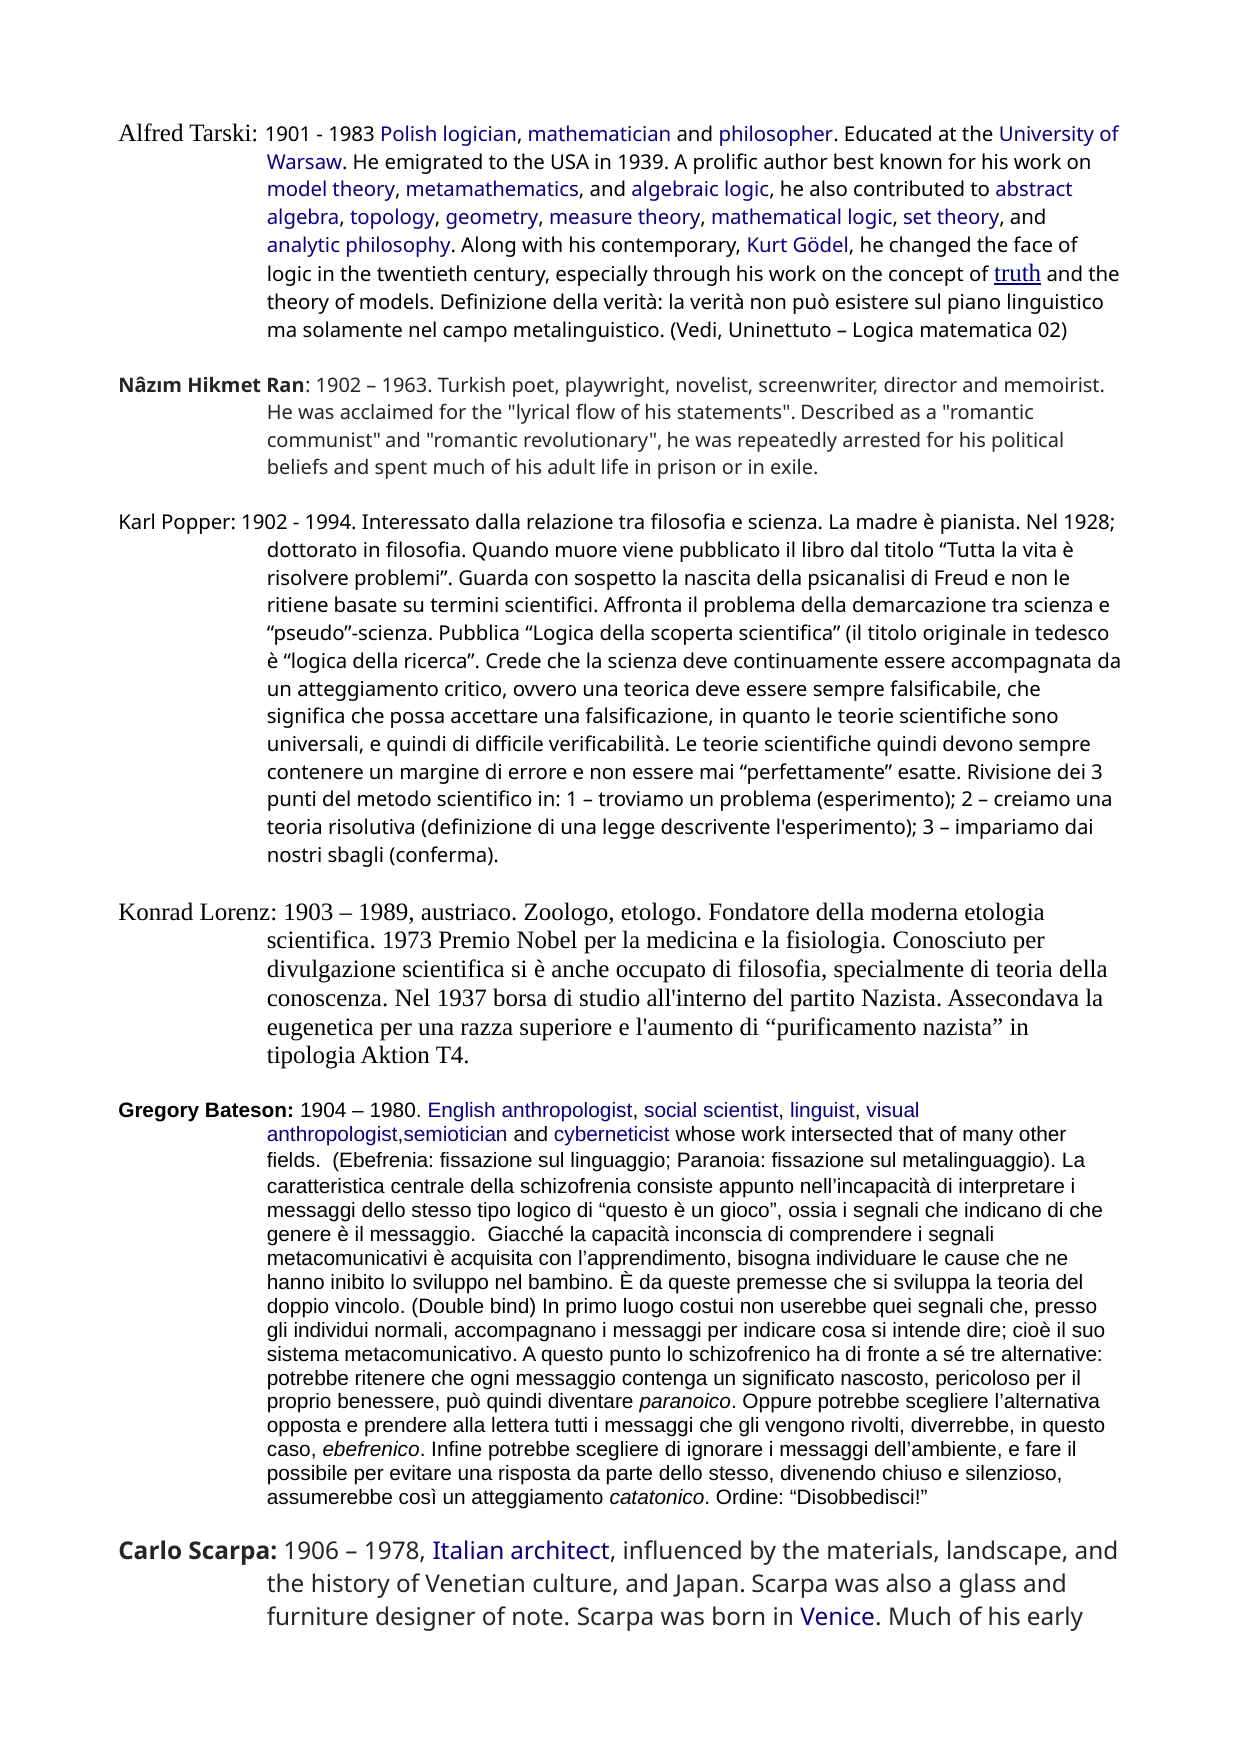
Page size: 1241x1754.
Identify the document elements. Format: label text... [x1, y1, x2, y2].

text Carlo Scarpa: 1906 – 1978, Italian architect, influenced by the materials, landscape, and the history of Venetian culture, and Japan. Scarpa was also a glass and furniture designer of note. Scarpa was born in Venice. Much of his early [118, 1533, 1122, 1633]
text Konrad Lorenz: 1903 – 1989, austriaco. Zoologo, etologo. Fondatore della moderna etologia scientifica. 1973 Premio Nobel per la medicina e la fisiologia. Conosciuto per divulgazione scientifica si è anche occupato di filosofia, specialmente di teoria della conoscenza. Nel 1937 borsa di studio all'interno del partito Nazista. Assecondava la eugenetica per una razza superiore e l'aumento di “purificamento nazista” in tipologia Aktion T4. [118, 897, 1122, 1069]
text Karl Popper: 1902 - 1994. Interessato dalla relazione tra filosofia e scienza. La madre è pianista. Nel 1928; dottorato in filosofia. Quando muore viene pubblicato il libro dal titolo “Tutta la vita è risolvere problemi”. Guarda con sospetto la nascita della psicanalisi di Freud e non le ritiene basate su termini scientifici. Affronta il problema della demarcazione tra scienza e “pseudo”-scienza. Pubblica “Logica della scoperta scientifica” (il titolo originale in tedesco è “logica della ricerca”. Crede che la scienza deve continuamente essere accompagnata da un atteggiamento critico, ovvero una teorica deve essere sempre falsificabile, che significa che possa accettare una falsificazione, in quanto le teorie scientifiche sono universali, e quindi di difficile verificabilità. Le teorie scientifiche quindi devono sempre contenere un margine di errore e non essere mai “perfettamente” esatte. Rivisione dei 3 punti del metodo scientifico in: 1 – troviamo un problema (esperimento); 2 – creiamo una teoria risolutiva (definizione di una legge descrivente l'esperimento); 3 – impariamo dai nostri sbagli (conferma). [118, 508, 1122, 868]
text Nâzım Hikmet Ran: 1902 – 1963. Turkish poet, playwright, novelist, screenwriter, director and memoirist. He was acclaimed for the "lyrical flow of his statements". Described as a "romantic communist" and "romantic revolutionary", he was repeatedly arrested for his political beliefs and spent much of his adult life in prison or in exile. [118, 371, 1122, 480]
text Gregory Bateson: 1904 – 1980. English anthropologist, social scientist, linguist, visual anthropologist,semiotician and cyberneticist whose work intersected that of many other fields. (Ebefrenia: fissazione sul linguaggio; Paranoia: fissazione sul metalinguaggio). La caratteristica centrale della schizofrenia consiste appunto nell’incapacità di interpretare i messaggi dello stesso tipo logico di “questo è un gioco”, ossia i segnali che indicano di che genere è il messaggio. Giacché la capacità inconscia di comprendere i segnali metacomunicativi è acquisita con l’apprendimento, bisogna individuare le cause che ne hanno inibito lo sviluppo nel bambino. È da queste premesse che si sviluppa la teoria del doppio vincolo. (Double bind) In primo luogo costui non userebbe quei segnali che, presso gli individui normali, accompagnano i messaggi per indicare cosa si intende dire; cioè il suo sistema metacomunicativo. A questo punto lo schizofrenico ha di fronte a sé tre alternative: potrebbe ritenere che ogni messaggio contenga un significato nascosto, pericoloso per il proprio benessere, può quindi diventare paranoico. Oppure potrebbe scegliere l’alternativa opposta e prendere alla lettera tutti i messaggi che gli vengono rivolti, diverrebbe, in questo caso, ebefrenico. Infine potrebbe scegliere di ignorare i messaggi dell’ambiente, e fare il possibile per evitare una risposta da parte dello stesso, divenendo chiuso e silenzioso, assumerebbe così un atteggiamento catatonico. Ordine: “Disobbedisci!” [118, 1098, 1122, 1509]
text Alfred Tarski: 1901 - 1983 Polish logician, mathematician and philosopher. Educated at the University of Warsaw. He emigrated to the USA in 1939. A prolific author best known for his work on model theory, metamathematics, and algebraic logic, he also contributed to abstract algebra, topology, geometry, measure theory, mathematical logic, set theory, and analytic philosophy. Along with his contemporary, Kurt Gödel, he changed the face of logic in the twentieth century, especially through his work on the concept of truth and the theory of models. Definizione della verità: la verità non può esistere sul piano linguistico ma solamente nel campo metalinguistico. (Vedi, Uninettuto – Logica matematica 02) [118, 118, 1122, 343]
